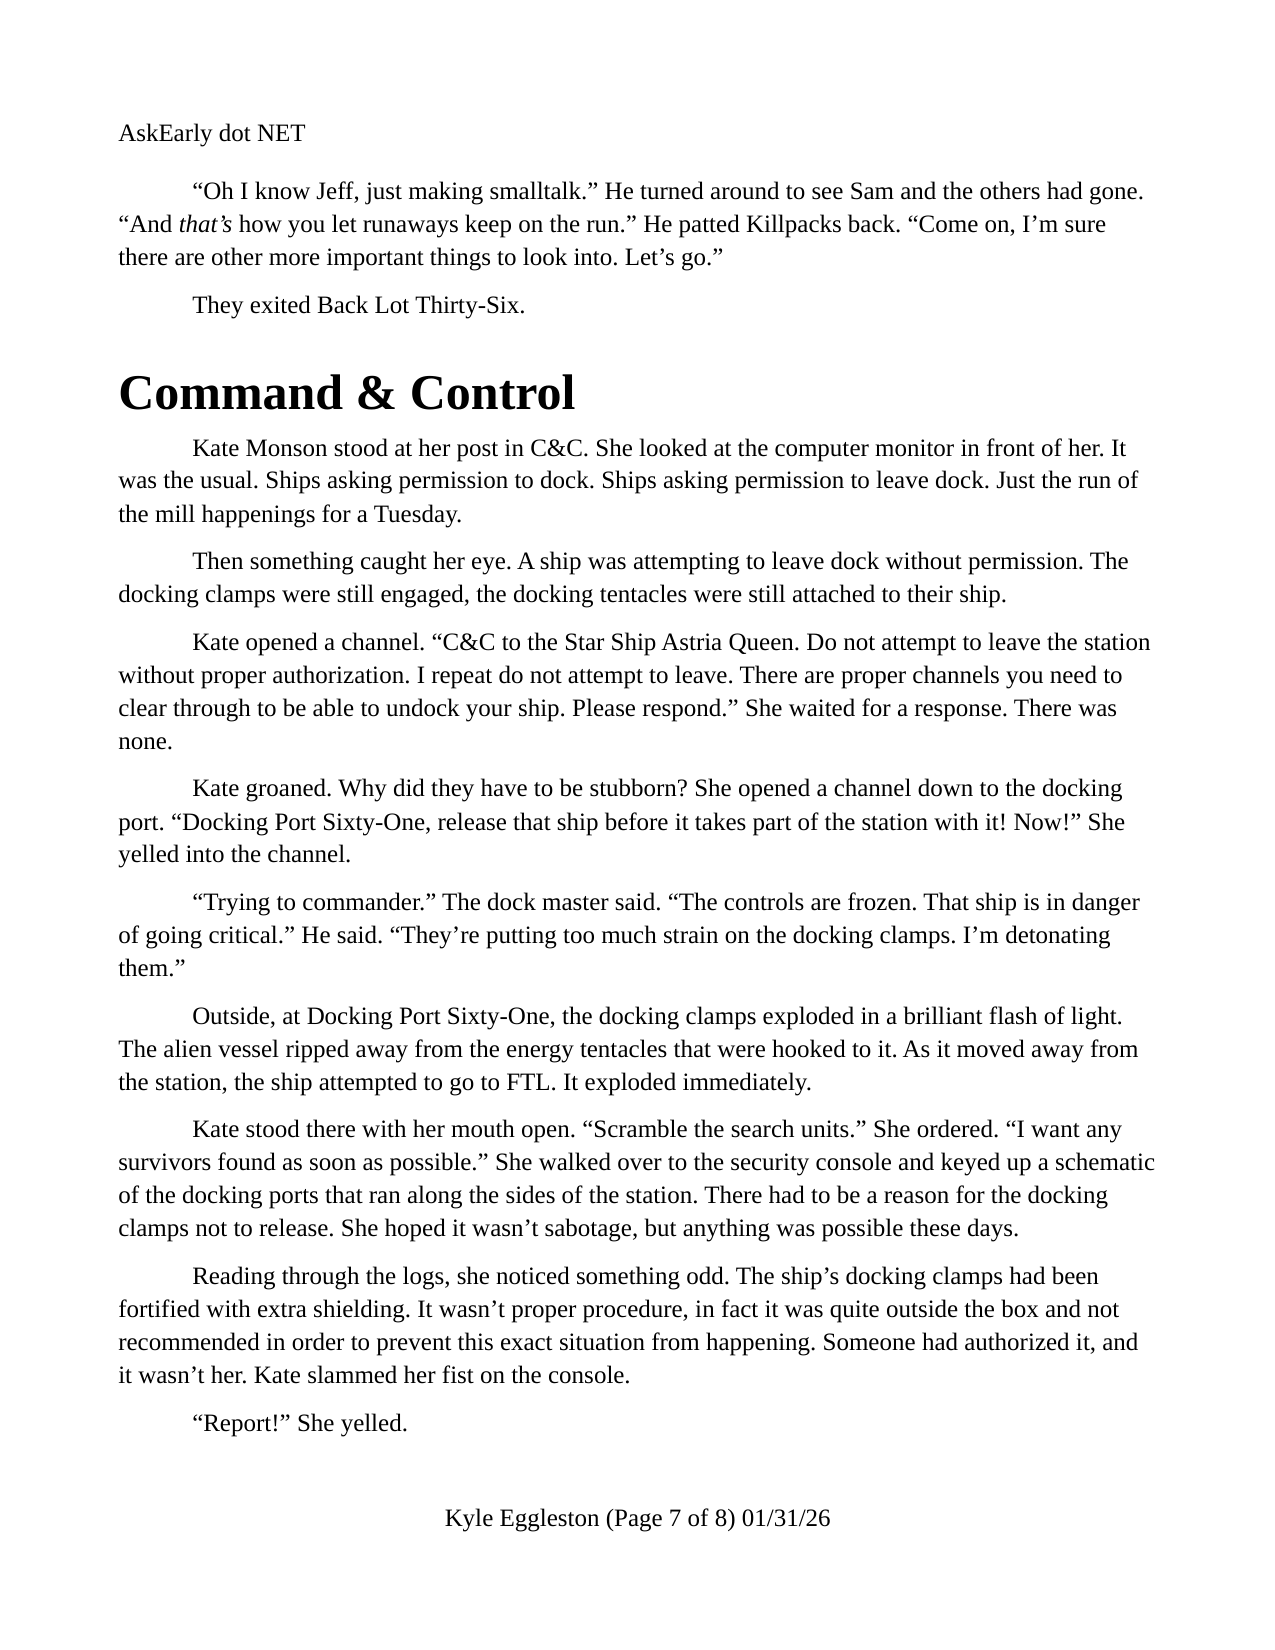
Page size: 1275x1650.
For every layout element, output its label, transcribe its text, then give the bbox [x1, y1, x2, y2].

text They exited Back Lot Thirty-Six. [118, 290, 1157, 319]
text Then something caught her eye. A ship was attempting to leave dock without permission. The docking clamps were still engaged, the docking tentacles were still attached to their ship. [118, 546, 1157, 608]
text “Trying to commander.” The dock master said. “The controls are frozen. That ship is in danger of going critical.” He said. “They’re putting too much strain on the docking clamps. I’m detonating them.” [118, 887, 1157, 982]
text Kate stood there with her mouth open. “Scramble the search units.” She ordered. “I want any survivors found as soon as possible.” She walked over to the security console and keyed up a schematic of the docking ports that ran along the sides of the station. There had to be a reason for the docking clamps not to release. She hoped it wasn’t sabotage, but anything was possible these days. [118, 1114, 1157, 1242]
text Outside, at Docking Port Sixty-One, the docking clamps exploded in a brilliant flash of light. The alien vessel ripped away from the energy tentacles that were hooked to it. As it moved away from the station, the ship attempted to go to FTL. It exploded immediately. [118, 1001, 1157, 1096]
text Kate opened a channel. “C&C to the Star Ship Astria Queen. Do not attempt to leave the station without proper authorization. I repeat do not attempt to leave. There are proper channels you need to clear through to be able to undock your ship. Please respond.” She waited for a response. There was none. [118, 627, 1157, 755]
text “Oh I know Jeff, just making smalltalk.” He turned around to see Sam and the others had gone. “And that’s how you let runaways keep on the run.” He patted Killpacks back. “Come on, I’m sure there are other more important things to look into. Let’s go.” [118, 176, 1157, 271]
text “Report!” She yelled. [118, 1408, 1157, 1437]
subtitle Command & Control [118, 363, 1157, 420]
text Kate groaned. Why did they have to be stubborn? She opened a channel down to the docking port. “Docking Port Sixty-One, release that ship before it takes part of the station with it! Now!” She yelled into the channel. [118, 773, 1157, 868]
text Kate Monson stood at her post in C&C. She looked at the computer monitor in front of her. It was the usual. Ships asking permission to dock. Ships asking permission to leave dock. Just the run of the mill happenings for a Tuesday. [118, 433, 1157, 527]
text Reading through the logs, she noticed something odd. The ship’s docking clamps had been fortified with extra shielding. It wasn’t proper procedure, in fact it was quite outside the box and not recommended in order to prevent this exact situation from happening. Someone had authorized it, and it wasn’t her. Kate slammed her fist on the console. [118, 1261, 1157, 1389]
